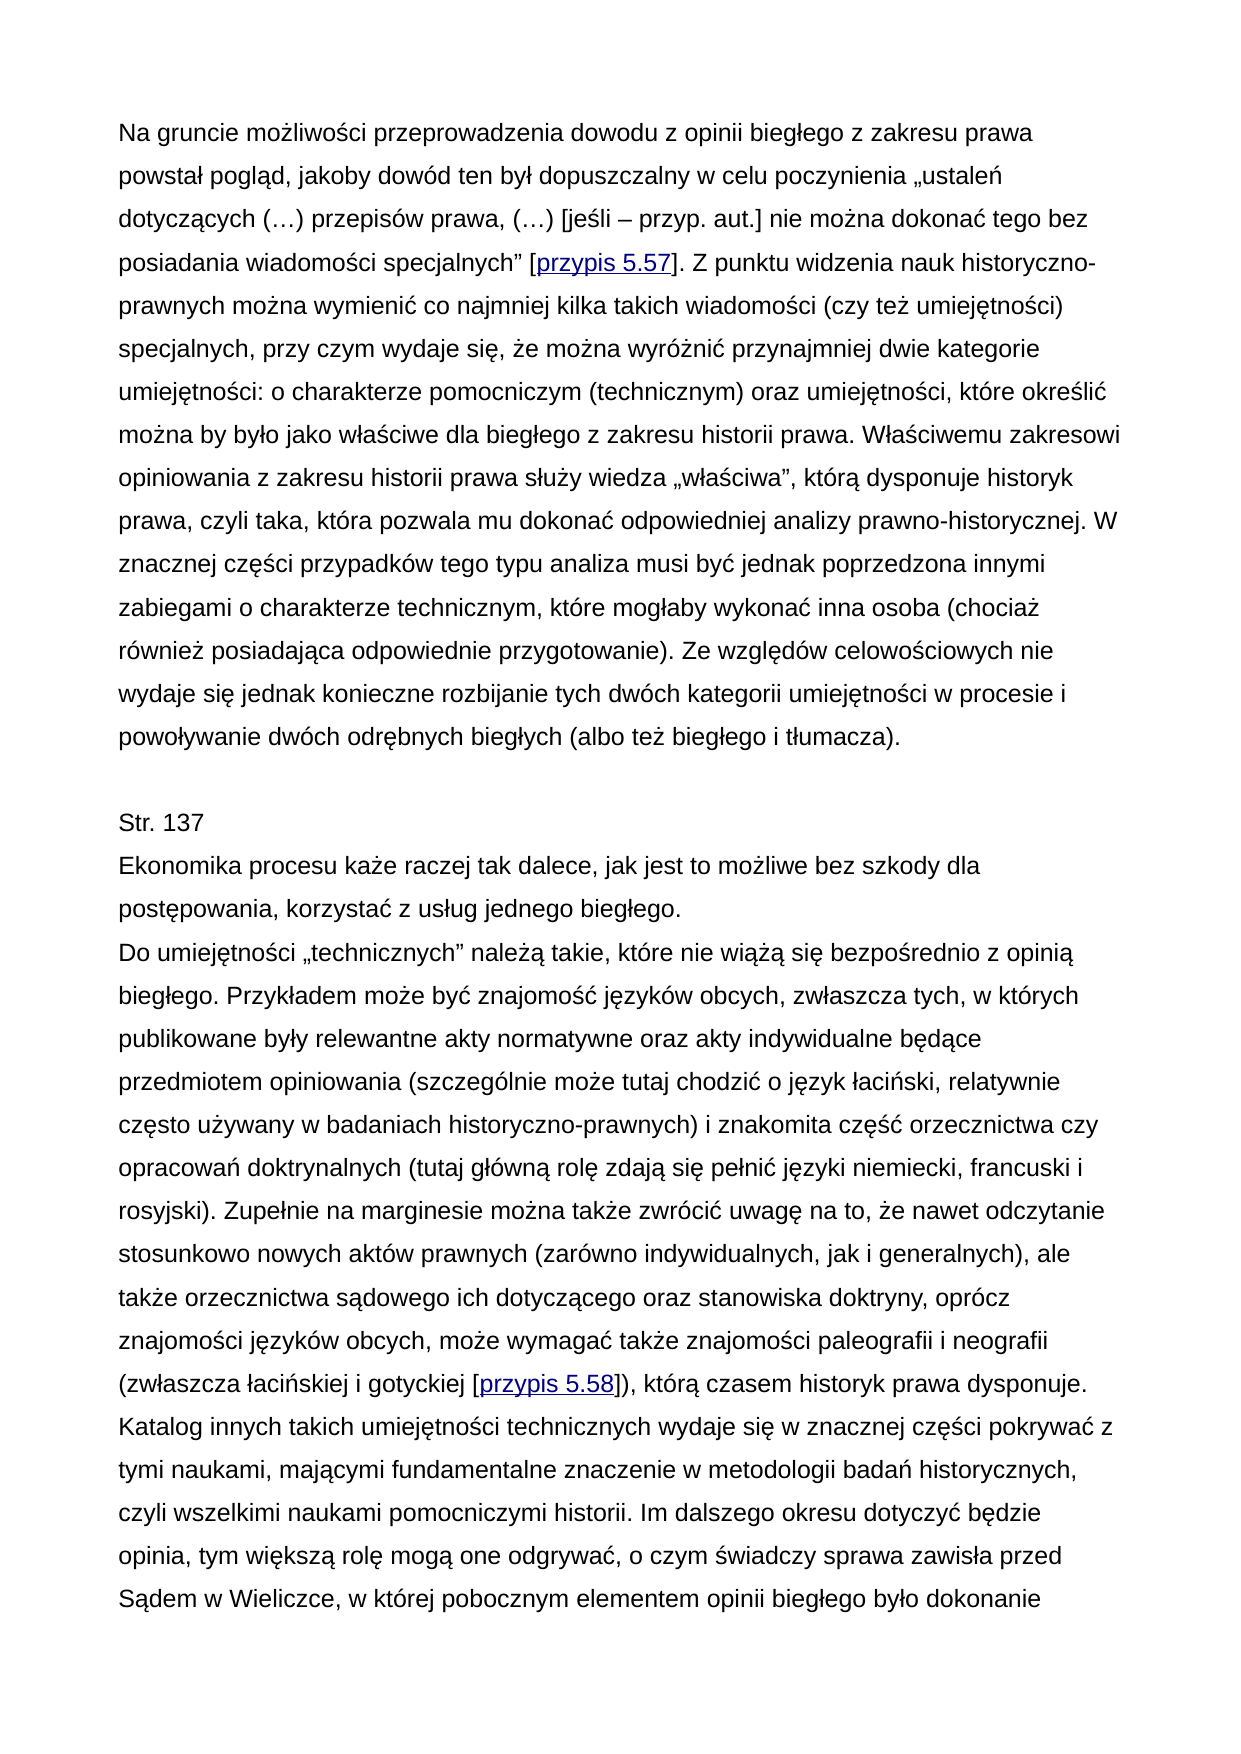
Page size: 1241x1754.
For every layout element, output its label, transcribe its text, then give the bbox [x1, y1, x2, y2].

text Do umiejętności „technicznych” należą takie, które nie wiążą się bezpośrednio z opinią biegłego. Przykładem może być znajomość języków obcych, zwłaszcza tych, w których publikowane były relewantne akty normatywne oraz akty indywidualne będące przedmiotem opiniowania (szczególnie może tutaj chodzić o język łaciński, relatywnie często używany w badaniach historyczno-prawnych) i znakomita część orzecznictwa czy opracowań doktrynalnych (tutaj główną rolę zdają się pełnić języki niemiecki, francuski i rosyjski). Zupełnie na marginesie można także zwrócić uwagę na to, że nawet odczytanie stosunkowo nowych aktów prawnych (zarówno indywidualnych, jak i generalnych), ale także orzecznictwa sądowego ich dotyczącego oraz stanowiska doktryny, oprócz znajomości języków obcych, może wymagać także znajomości paleografii i neografii (zwłaszcza łacińskiej i gotyckiej [przypis 5.58]), którą czasem historyk prawa dysponuje. Katalog innych takich umiejętności technicznych wydaje się w znacznej części pokrywać z tymi naukami, mającymi fundamentalne znaczenie w metodologii badań historycznych, czyli wszelkimi naukami pomocniczymi historii. Im dalszego okresu dotyczyć będzie opinia, tym większą rolę mogą one odgrywać, o czym świadczy sprawa zawisła przed Sądem w Wieliczce, w której pobocznym elementem opinii biegłego było dokonanie [118, 937, 1122, 1613]
text Na gruncie możliwości przeprowadzenia dowodu z opinii biegłego z zakresu prawa powstał pogląd, jakoby dowód ten był dopuszczalny w celu poczynienia „ustaleń dotyczących (…) przepisów prawa, (…) [jeśli – przyp. aut.] nie można dokonać tego bez posiadania wiadomości specjalnych” [przypis 5.57]. Z punktu widzenia nauk historyczno-prawnych można wymienić co najmniej kilka takich wiadomości (czy też umiejętności) specjalnych, przy czym wydaje się, że można wyróżnić przynajmniej dwie kategorie umiejętności: o charakterze pomocniczym (technicznym) oraz umiejętności, które określić można by było jako właściwe dla biegłego z zakresu historii prawa. Właściwemu zakresowi opiniowania z zakresu historii prawa służy wiedza „właściwa”, którą dysponuje historyk prawa, czyli taka, która pozwala mu dokonać odpowiedniej analizy prawno-historycznej. W znacznej części przypadków tego typu analiza musi być jednak poprzedzona innymi zabiegami o charakterze technicznym, które mogłaby wykonać inna osoba (chociaż również posiadająca odpowiednie przygotowanie). Ze względów celowościowych nie wydaje się jednak konieczne rozbijanie tych dwóch kategorii umiejętności w procesie i powoływanie dwóch odrębnych biegłych (albo też biegłego i tłumacza). [118, 118, 1122, 751]
text Ekonomika procesu każe raczej tak dalece, jak jest to możliwe bez szkody dla postępowania, korzystać z usług jednego biegłego. [118, 851, 1122, 923]
text Str. 137 [118, 808, 1122, 837]
